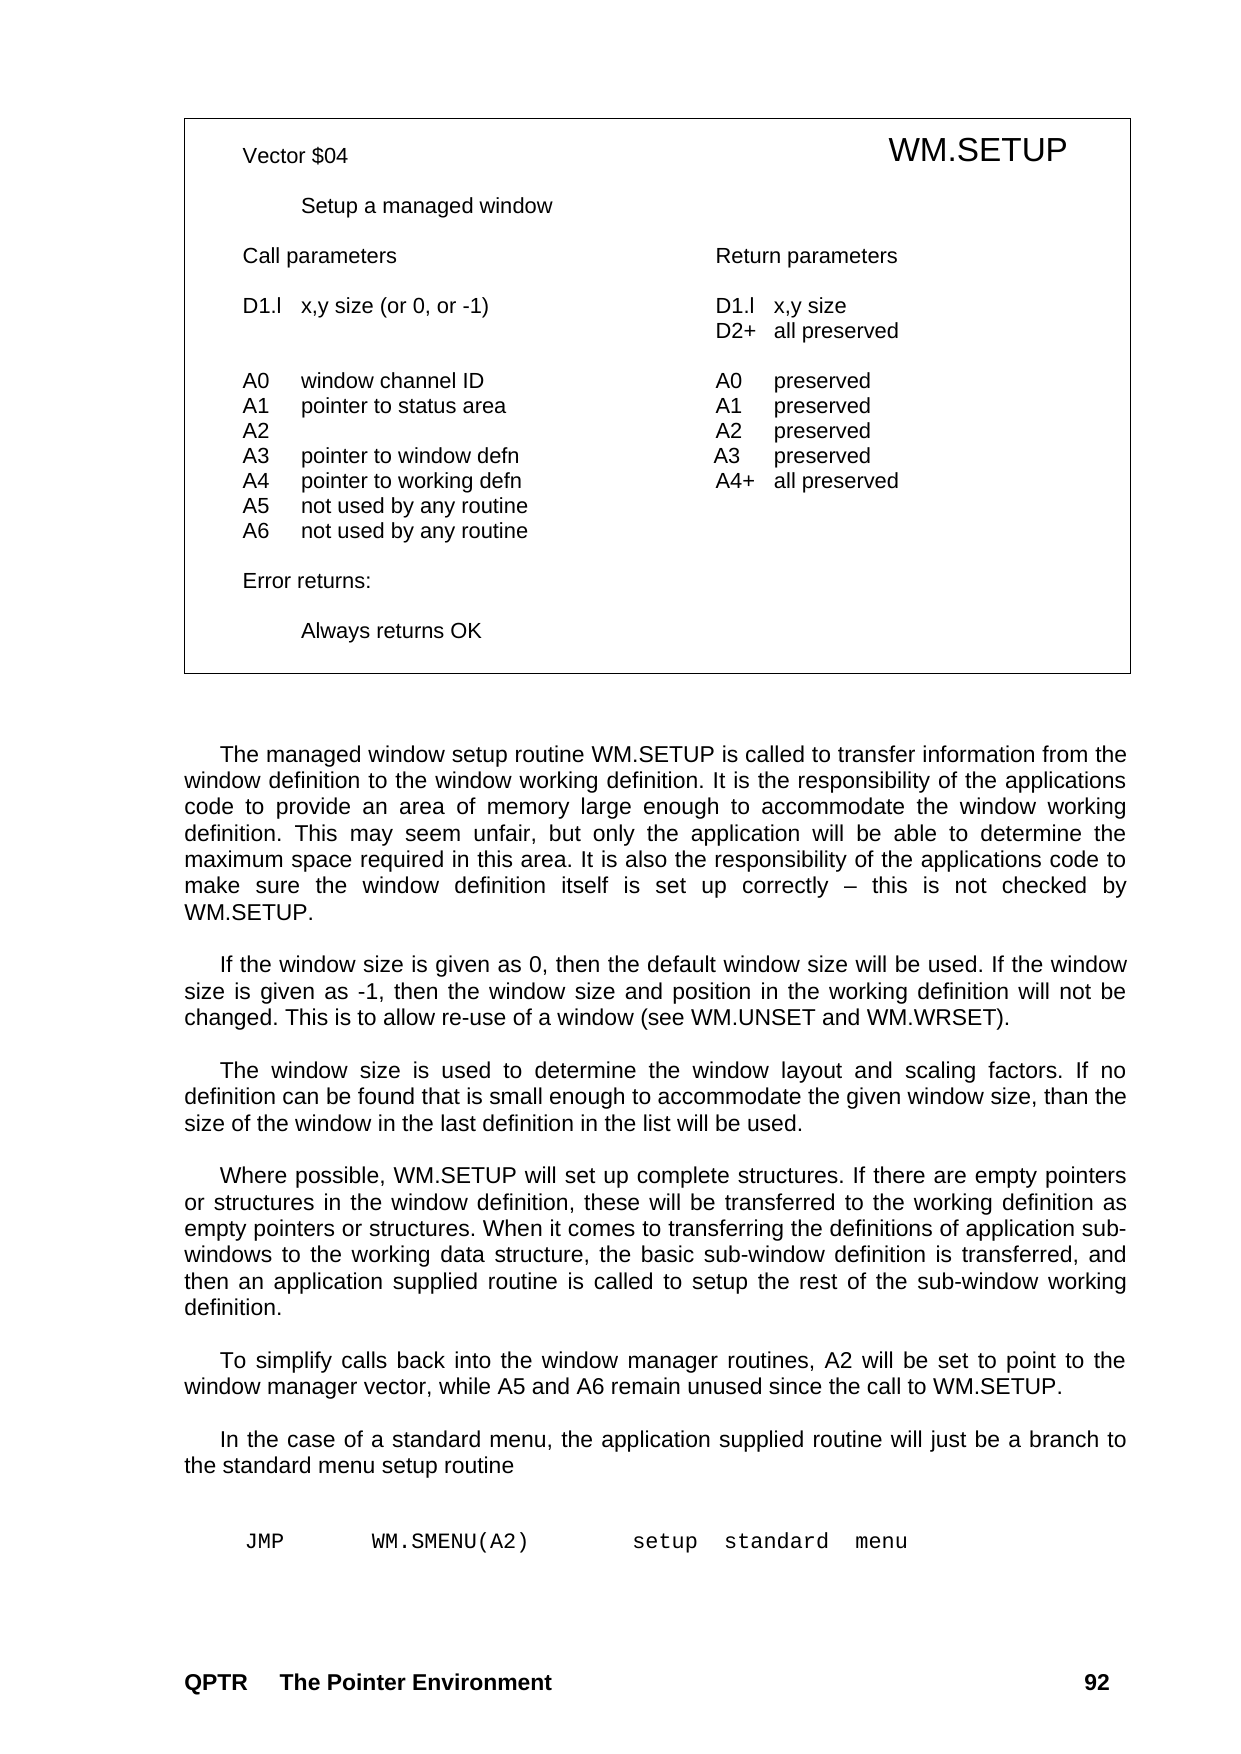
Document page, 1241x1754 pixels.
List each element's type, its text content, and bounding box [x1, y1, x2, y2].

table_cell [1095, 619, 1128, 643]
table_cell [1095, 294, 1128, 318]
table_cell [1095, 444, 1128, 468]
table_cell [215, 194, 292, 218]
table_cell [1095, 244, 1128, 268]
table_cell window channel ID [293, 369, 634, 393]
table_cell [215, 644, 292, 672]
table_cell [1095, 269, 1128, 293]
text To simplify calls back into the window manager routines, A2 will be set to point to the window manager vector, while A5 and A6 remain unused since the call to WM.SETUP. [184, 1347, 1128, 1399]
table_cell [634, 619, 763, 643]
table_cell [1095, 394, 1128, 418]
table_cell [293, 544, 634, 568]
table_cell [634, 494, 763, 518]
table_cell [1095, 519, 1128, 543]
table_cell [215, 344, 292, 368]
table_cell [1095, 194, 1128, 218]
table_cell [185, 169, 215, 193]
table_cell [763, 594, 1094, 618]
text If the window size is given as 0, then the default window size will be used. If the window size is given as -1, then the window size and position in the working definition will not be changed. This is to allow re-use of a window (see WM.UNSET and WM.WRSET). [184, 951, 1128, 1030]
table_cell [185, 594, 215, 618]
table_cell [1095, 344, 1128, 368]
table_cell [634, 219, 763, 243]
table_cell [1095, 219, 1128, 243]
table_cell [185, 344, 215, 368]
table_cell Vector $04 [215, 144, 634, 168]
text The window size is used to determine the window layout and scaling factors. If no definition can be found that is small enough to accommodate the given window size, than the size of the window in the last definition in the list will be used. [184, 1057, 1128, 1136]
table_cell A4 [215, 469, 292, 493]
table_header [1095, 119, 1128, 143]
table_cell preserved [763, 394, 1094, 418]
table_cell A3 [215, 444, 292, 468]
table_cell [215, 544, 292, 568]
table_cell A3 [634, 444, 763, 468]
table_cell pointer to working defn [293, 469, 634, 493]
table_cell [293, 419, 634, 443]
table_cell [634, 544, 763, 568]
table_cell not used by any routine [293, 519, 634, 543]
table_cell [634, 644, 763, 672]
table_cell A4+ [634, 469, 763, 493]
table_cell [763, 194, 1094, 218]
table_cell [634, 269, 763, 293]
table_cell [763, 169, 1094, 193]
table_cell [215, 594, 292, 618]
table_cell x,y size [763, 294, 1094, 318]
table_cell [763, 494, 1094, 518]
table_cell all preserved [763, 319, 1094, 343]
table_cell pointer to window defn [293, 444, 634, 468]
table_cell [634, 594, 763, 618]
table_cell [634, 144, 763, 168]
table_cell [185, 419, 215, 443]
table_cell [185, 194, 215, 218]
table_cell preserved [763, 444, 1094, 468]
table_cell Always returns OK [293, 619, 634, 643]
table_cell [1095, 644, 1128, 672]
table_cell [1095, 419, 1128, 443]
table_cell [763, 219, 1094, 243]
table_cell [1095, 494, 1128, 518]
table_cell [763, 519, 1094, 543]
table_cell A5 [215, 494, 292, 518]
table_cell [763, 619, 1094, 643]
table_cell [1095, 544, 1128, 568]
table_cell A6 [215, 519, 292, 543]
table_cell A0 [634, 369, 763, 393]
table_header [215, 119, 292, 143]
table_cell [293, 594, 634, 618]
table_cell A2 [634, 419, 763, 443]
table_cell [185, 269, 215, 293]
table_cell [1095, 169, 1128, 193]
table_cell [1095, 594, 1128, 618]
table_cell Return parameters [634, 244, 1094, 268]
table_cell [634, 194, 763, 218]
table_cell [634, 519, 763, 543]
table_cell [1095, 144, 1128, 168]
table_cell preserved [763, 369, 1094, 393]
text The managed window setup routine WM.SETUP is called to transfer information from the window definition to the window working definition. It is the responsibility of the applications code to provide an area of memory large enough to accommodate the window working definition. This may seem unfair, but only the application will be able to determine the maximum space required in this area. It is also the responsibility of the applications code to make sure the window definition itself is set up correctly – this is not checked by WM.SETUP. [184, 741, 1128, 925]
table_cell D1.l [215, 294, 292, 318]
table_cell [185, 469, 215, 493]
table_cell not used by any routine [293, 494, 634, 518]
table_header [293, 119, 634, 143]
table_cell A2 [215, 419, 292, 443]
table_header WM.SETUP [763, 119, 1094, 168]
table_cell [185, 519, 215, 543]
table_cell D1.l [634, 294, 763, 318]
table_cell [185, 144, 215, 168]
table_cell [215, 219, 292, 243]
table_cell Error returns: [215, 569, 634, 593]
table_cell [185, 394, 215, 418]
table_cell [215, 619, 292, 643]
table_cell x,y size (or 0, or -1) [293, 294, 634, 318]
table_cell Setup a managed window [293, 194, 634, 218]
table_cell [1095, 469, 1128, 493]
table_cell [1095, 319, 1128, 343]
table_cell [1095, 369, 1128, 393]
table_cell A1 [215, 394, 292, 418]
table_cell pointer to status area [293, 394, 634, 418]
table_cell [185, 369, 215, 393]
table_cell [634, 169, 763, 193]
table_cell [763, 269, 1094, 293]
table_cell [215, 269, 292, 293]
table_cell Call parameters [215, 244, 634, 268]
table_cell [185, 544, 215, 568]
text Where possible, WM.SETUP will set up complete structures. If there are empty pointers or structures in the window definition, these will be transferred to the working definition as empty pointers or structures. When it comes to transferring the definitions of application sub-windows to the working data structure, the basic sub-window definition is transferred, and then an application supplied routine is called to setup the rest of the sub-window working definition. [184, 1162, 1128, 1320]
table_cell [763, 569, 1094, 593]
table_cell [185, 644, 215, 672]
table_cell [185, 494, 215, 518]
table_cell [185, 444, 215, 468]
table_header [185, 119, 215, 143]
table_cell [293, 269, 634, 293]
table_cell [293, 169, 634, 193]
table_cell [634, 569, 763, 593]
table_cell [293, 644, 634, 672]
table_cell [185, 244, 215, 268]
table_cell A0 [215, 369, 292, 393]
table_cell [185, 219, 215, 243]
table_cell [1095, 569, 1128, 593]
table_cell [763, 644, 1094, 672]
table_cell preserved [763, 419, 1094, 443]
table_cell [185, 619, 215, 643]
table_cell [185, 569, 215, 593]
table_cell [763, 344, 1094, 368]
table_cell [293, 344, 634, 368]
text JMP WM.SMENU(A2) setup standard menu [244, 1530, 1128, 1554]
table_cell [185, 294, 215, 318]
table_cell all preserved [763, 469, 1094, 493]
table_cell [763, 544, 1094, 568]
text In the case of a standard menu, the application supplied routine will just be a branch to the standard menu setup routine [184, 1426, 1128, 1478]
table_cell [215, 169, 292, 193]
table_cell [293, 319, 634, 343]
table_cell D2+ [634, 319, 763, 343]
table_cell [634, 344, 763, 368]
table_cell [185, 319, 215, 343]
table_cell [293, 219, 634, 243]
table_cell A1 [634, 394, 763, 418]
table_header [634, 119, 763, 143]
table_cell [215, 319, 292, 343]
